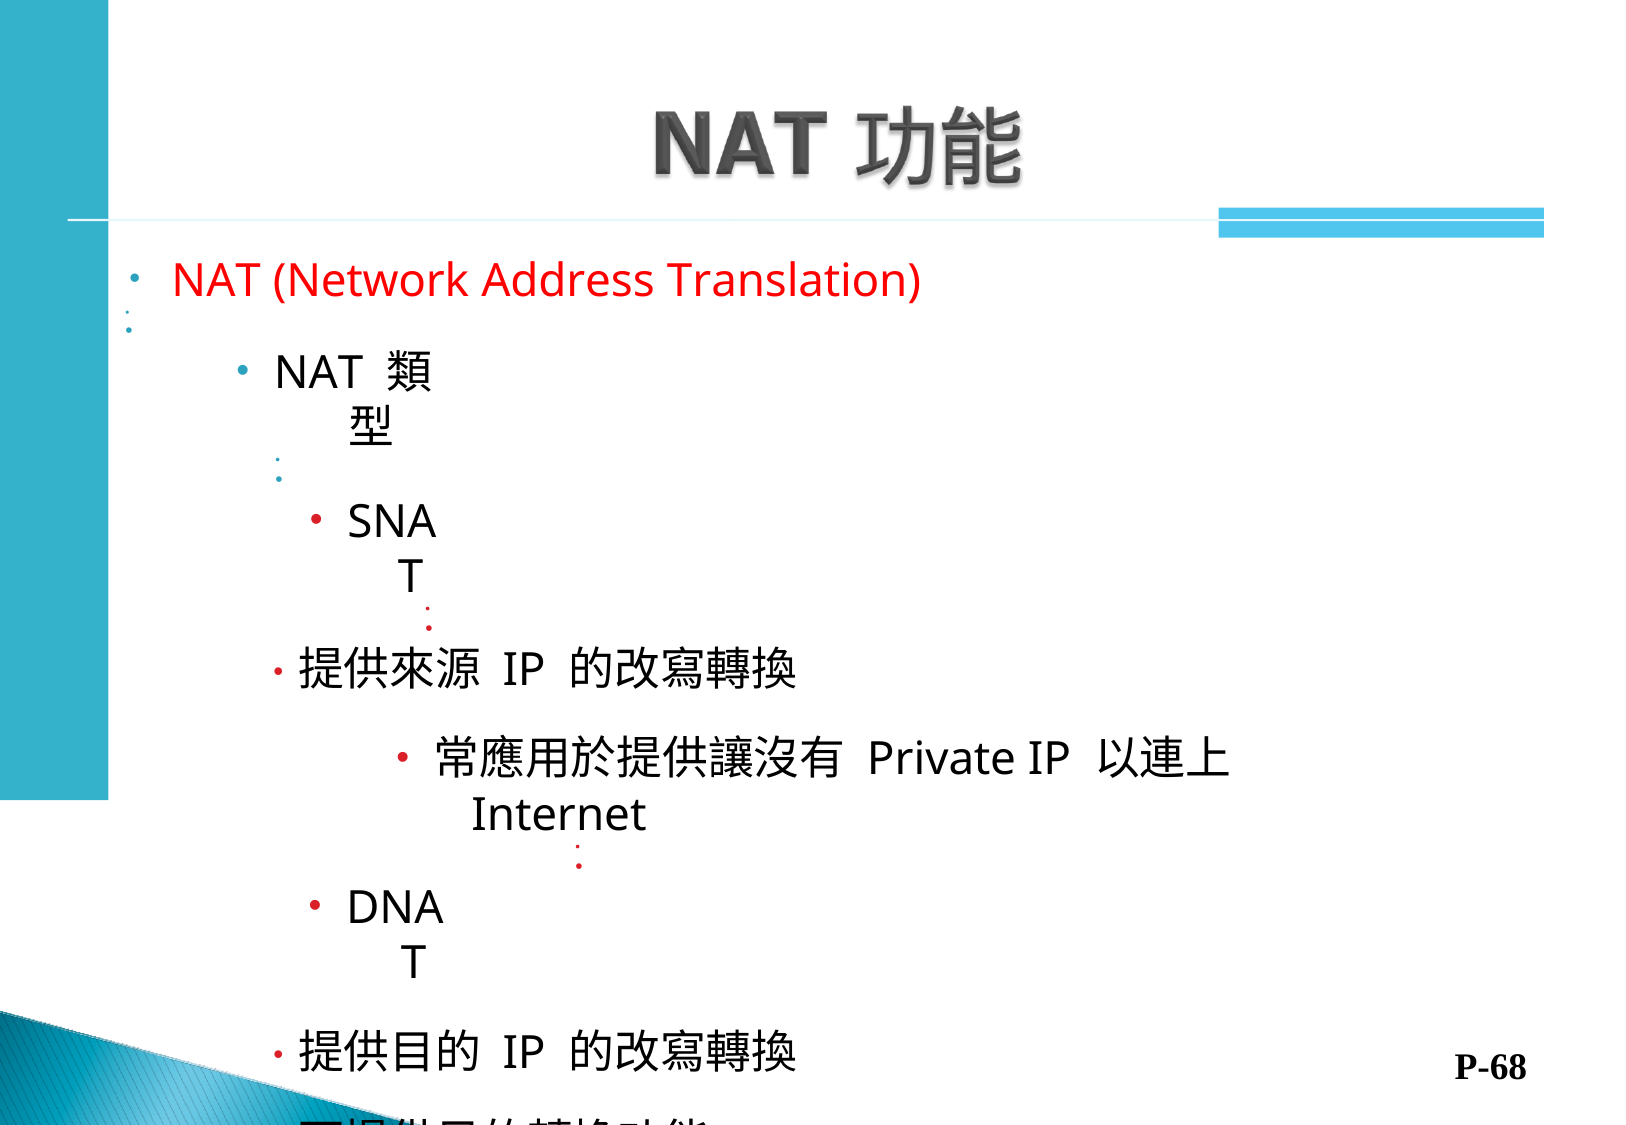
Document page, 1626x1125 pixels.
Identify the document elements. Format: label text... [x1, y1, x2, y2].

text_box [639, 81, 1032, 203]
text_box P-67 [1452, 1042, 1532, 1090]
text_box NAT (Network Address Translation) NAT 類型 SNAT • 提供來源 IP 的改寫轉換 常應用於提供讓沒有 Private IP 以連上 Internet DNAT • 提供目的 IP 的改寫轉換 • 可提供目的轉換功能 [125, 250, 1246, 934]
